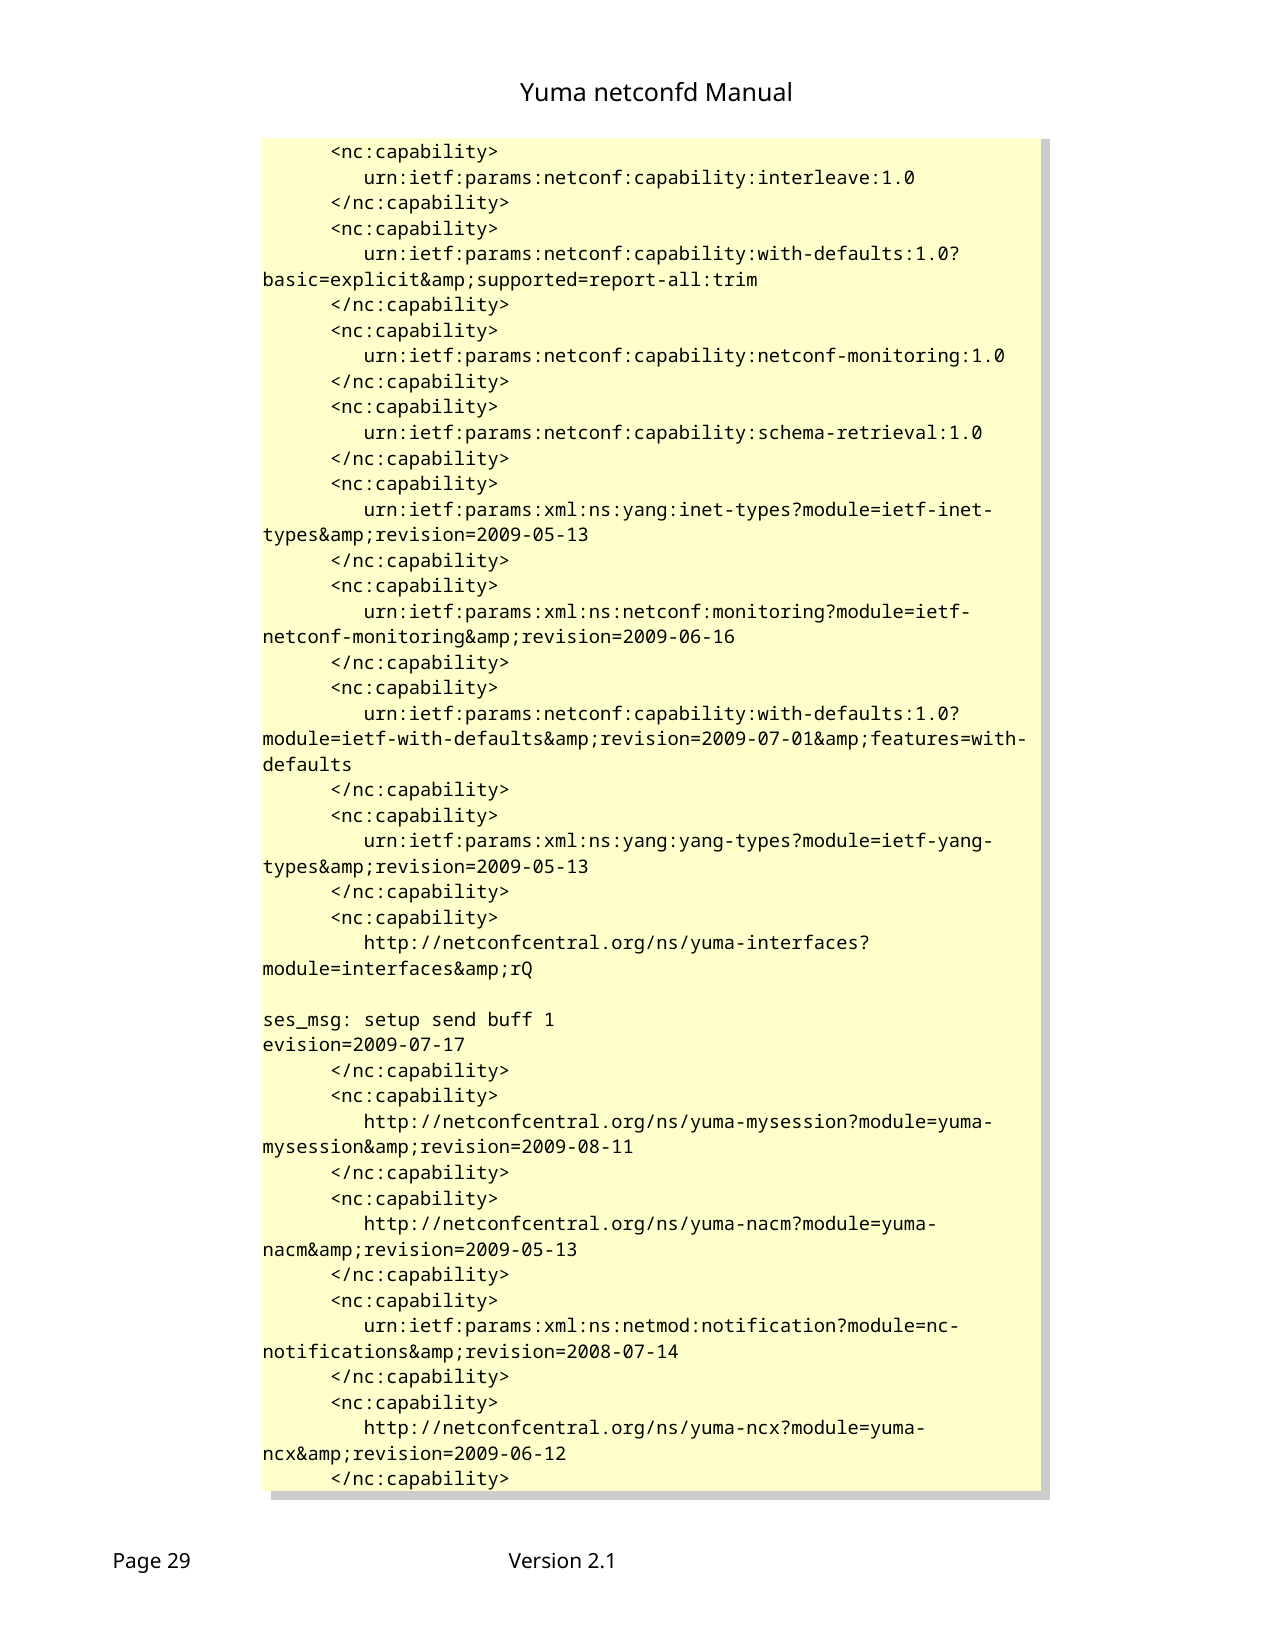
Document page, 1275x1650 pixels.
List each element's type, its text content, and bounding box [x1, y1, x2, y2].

text urn:ietf:params:xml:ns:yang:yang-types?module=ietf-yang-types&amp;revision=2009-05-13 [262, 828, 1041, 879]
text </nc:capability> [262, 547, 1041, 572]
text </nc:capability> [262, 1261, 1041, 1287]
text <nc:capability> [262, 904, 1041, 930]
text urn:ietf:params:xml:ns:yang:inet-types?module=ietf-inet-types&amp;revision=2009-05-13 [262, 496, 1041, 547]
text </nc:capability> [262, 777, 1041, 802]
text urn:ietf:params:netconf:capability:interleave:1.0 [262, 164, 1041, 189]
text <nc:capability> [262, 1287, 1041, 1312]
text urn:ietf:params:netconf:capability:netconf-monitoring:1.0 [262, 343, 1041, 368]
text urn:ietf:params:xml:ns:netmod:notification?module=nc-notifications&amp;revision=2008-07-14 [262, 1312, 1041, 1363]
text </nc:capability> [262, 368, 1041, 394]
text </nc:capability> [262, 1159, 1041, 1185]
text <nc:capability> [262, 1389, 1041, 1414]
text http://netconfcentral.org/ns/yuma-ncx?module=yuma-ncx&amp;revision=2009-06-12 [262, 1414, 1041, 1466]
text </nc:capability> [262, 189, 1041, 215]
text <nc:capability> [262, 674, 1041, 700]
text urn:ietf:params:xml:ns:netconf:monitoring?module=ietf-netconf-monitoring&amp;revision=2009-06-16 [262, 598, 1041, 649]
text </nc:capability> [262, 1466, 1041, 1491]
text </nc:capability> [262, 1057, 1041, 1083]
text </nc:capability> [262, 445, 1041, 470]
text ses_msg: setup send buff 1 [262, 1006, 1041, 1032]
text </nc:capability> [262, 879, 1041, 904]
text <nc:capability> [262, 802, 1041, 828]
text evision=2009-07-17 [262, 1032, 1041, 1057]
text urn:ietf:params:netconf:capability:with-defaults:1.0?module=ietf-with-defaults&amp;revision=2009-07-01&amp;features=with-defaults [262, 700, 1041, 777]
text <nc:capability> [262, 1083, 1041, 1108]
text <nc:capability> [262, 1185, 1041, 1210]
text <nc:capability> [262, 394, 1041, 419]
text <nc:capability> [262, 470, 1041, 496]
text </nc:capability> [262, 1363, 1041, 1389]
text </nc:capability> [262, 649, 1041, 674]
text http://netconfcentral.org/ns/yuma-interfaces?module=interfaces&amp;rQ [262, 930, 1041, 981]
text <nc:capability> [262, 215, 1041, 241]
text http://netconfcentral.org/ns/yuma-nacm?module=yuma-nacm&amp;revision=2009-05-13 [262, 1210, 1041, 1261]
text http://netconfcentral.org/ns/yuma-mysession?module=yuma-mysession&amp;revision=2009-08-11 [262, 1108, 1041, 1159]
text <nc:capability> [262, 572, 1041, 598]
text </nc:capability> [262, 292, 1041, 317]
text <nc:capability> [262, 138, 1041, 164]
text urn:ietf:params:netconf:capability:schema-retrieval:1.0 [262, 419, 1041, 445]
text urn:ietf:params:netconf:capability:with-defaults:1.0?basic=explicit&amp;supported=report-all:trim [262, 241, 1041, 292]
text <nc:capability> [262, 317, 1041, 343]
